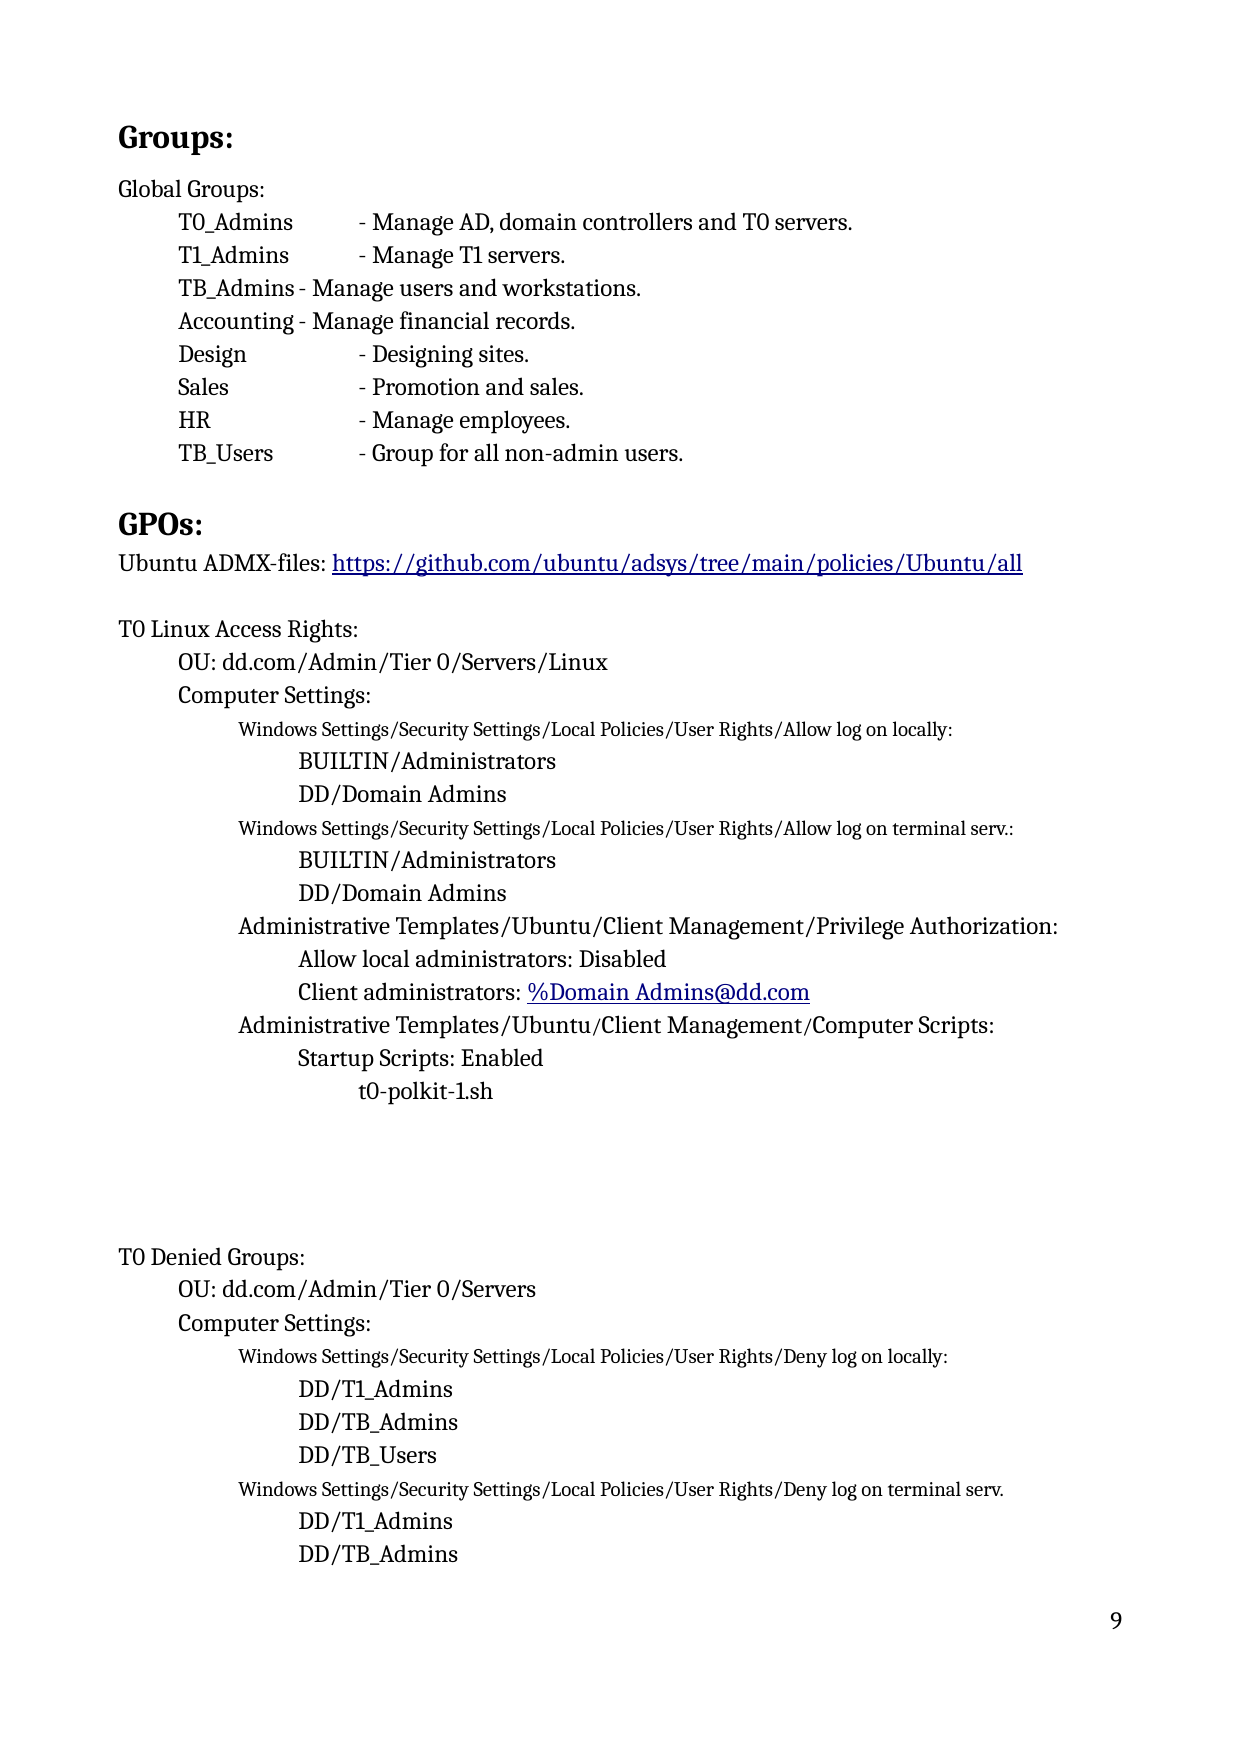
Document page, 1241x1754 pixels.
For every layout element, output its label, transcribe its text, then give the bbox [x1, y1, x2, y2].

text Administrative Templates/Ubuntu/Client Management/Privilege Authorization: [118, 912, 1122, 941]
text DD/TB_Admins [118, 1407, 1122, 1436]
text Computer Settings: [118, 1308, 1122, 1337]
text Computer Settings: [118, 681, 1122, 710]
text T0 Linux Access Rights: [118, 615, 1122, 644]
text BUILTIN/Administrators [118, 747, 1122, 776]
text T0 Denied Groups: [118, 1242, 1122, 1271]
text Windows Settings/Security Settings/Local Policies/User Rights/Allow log on locally: [118, 714, 1122, 743]
text Global Groups: [118, 175, 1122, 203]
text T0_Admins - Manage AD, domain controllers and T0 servers. [118, 208, 1122, 236]
text GPOs: [118, 505, 1122, 543]
text Client administrators: %Domain Admins@dd.com [118, 978, 1122, 1007]
text Accounting - Manage financial records. [118, 307, 1122, 336]
text OU: dd.com/Admin/Tier 0/Servers/Linux [118, 648, 1122, 677]
text DD/TB_Admins [118, 1539, 1122, 1568]
text Windows Settings/Security Settings/Local Policies/User Rights/Deny log on locally: [118, 1341, 1122, 1370]
text DD/TB_Users [118, 1441, 1122, 1469]
text T1_Admins - Manage T1 servers. [118, 241, 1122, 269]
text Windows Settings/Security Settings/Local Policies/User Rights/Allow log on terminal serv.: [118, 813, 1122, 842]
text Administrative Templates/Ubuntu/Client Management/Computer Scripts: [118, 1011, 1122, 1040]
text BUILTIN/Administrators [118, 846, 1122, 875]
text DD/T1_Admins [118, 1374, 1122, 1403]
text Allow local administrators: Disabled [118, 945, 1122, 974]
subtitle Groups: [118, 118, 1122, 156]
text TB_Admins - Manage users and workstations. [118, 274, 1122, 302]
text OU: dd.com/Admin/Tier 0/Servers [118, 1275, 1122, 1304]
text t0-polkit-1.sh [118, 1077, 1122, 1106]
text DD/Domain Admins [118, 780, 1122, 809]
text DD/T1_Admins [118, 1507, 1122, 1535]
text Ubuntu ADMX-files: https://github.com/ubuntu/adsys/tree/main/policies/Ubuntu/all [118, 549, 1122, 578]
text Design - Designing sites. [118, 340, 1122, 368]
text TB_Users - Group for all non-admin users. [118, 439, 1122, 468]
text HR - Manage employees. [118, 406, 1122, 434]
text Windows Settings/Security Settings/Local Policies/User Rights/Deny log on terminal serv. [118, 1473, 1122, 1502]
text Sales - Promotion and sales. [118, 373, 1122, 402]
text Startup Scripts: Enabled [118, 1044, 1122, 1073]
text DD/Domain Admins [118, 879, 1122, 908]
